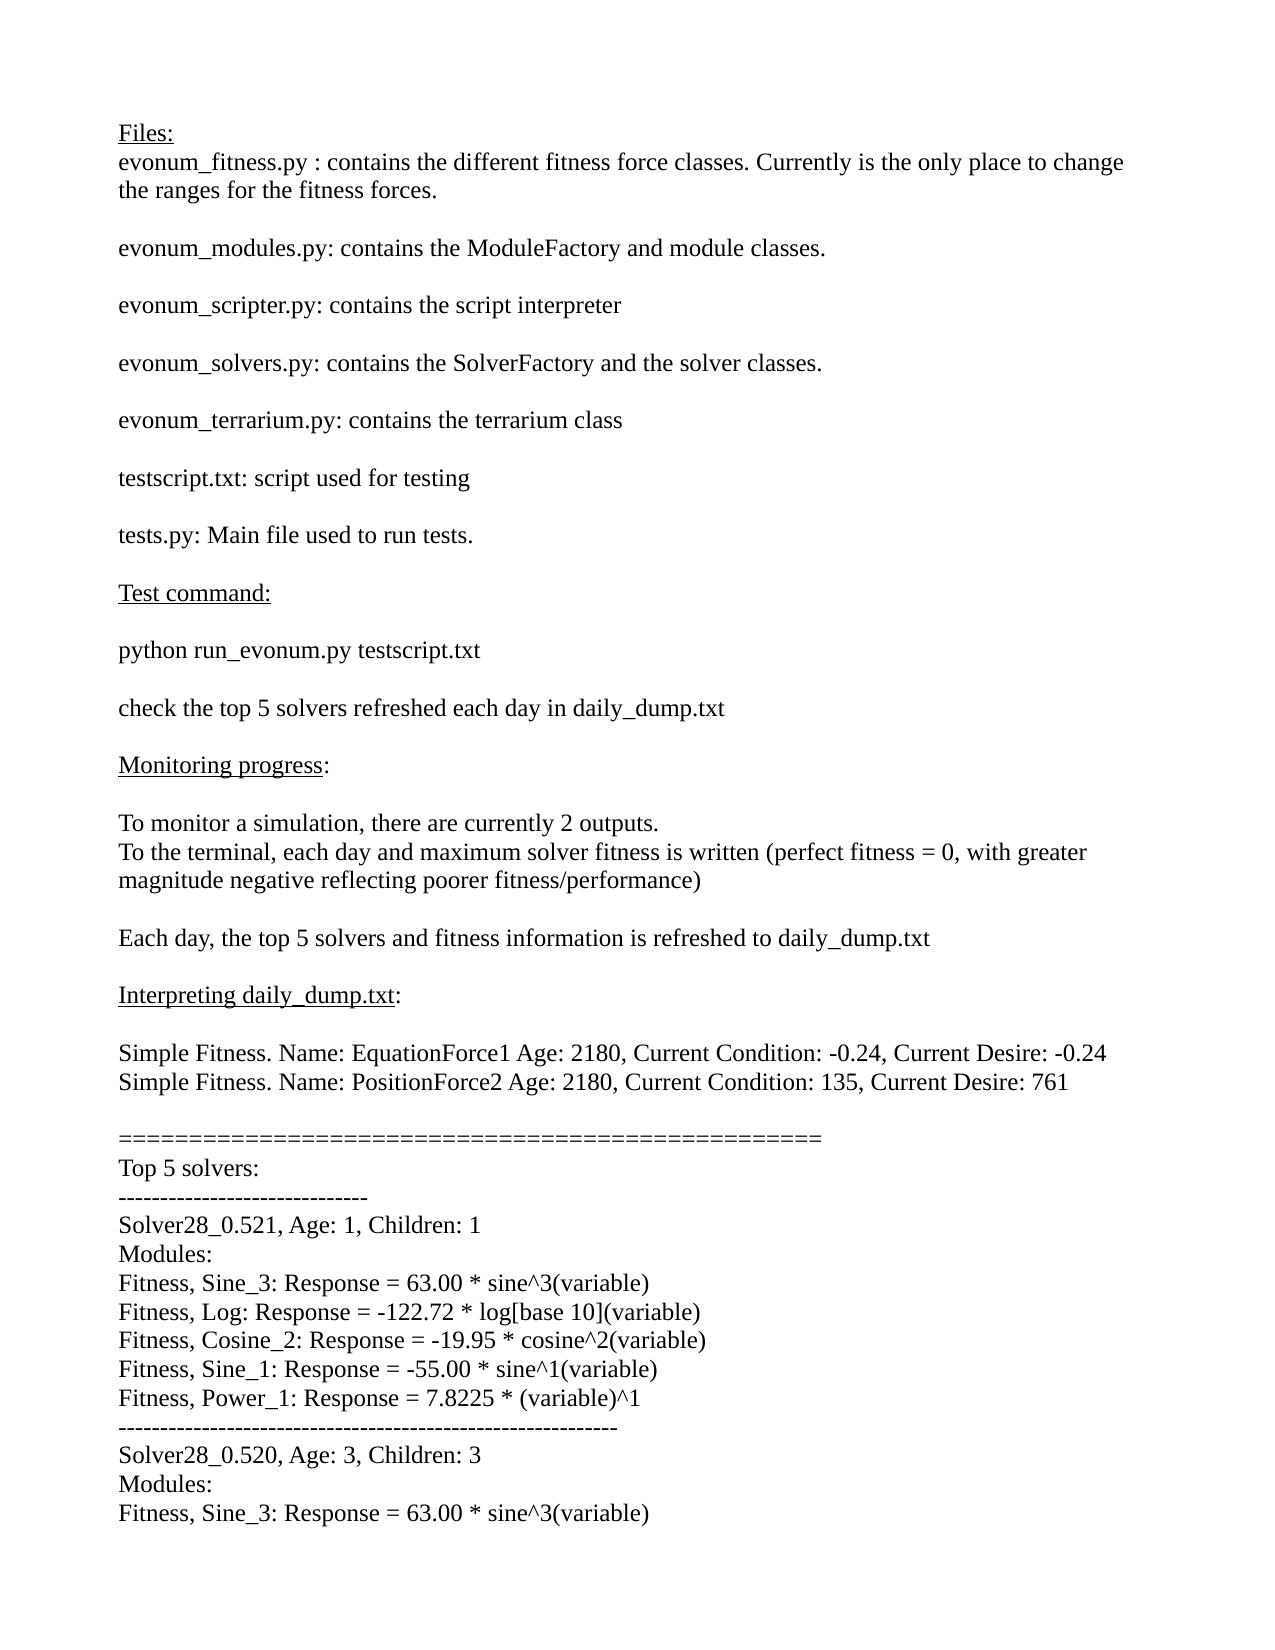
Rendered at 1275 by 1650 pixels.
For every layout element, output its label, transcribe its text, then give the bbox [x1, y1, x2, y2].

text Simple Fitness. Name: PositionForce2 Age: 2180, Current Condition: 135, Current Desire: 761 [118, 1067, 1157, 1096]
text evonum_scripter.py: contains the script interpreter [118, 291, 1157, 319]
text Each day, the top 5 solvers and fitness information is refreshed to daily_dump.txt [118, 923, 1157, 952]
text Fitness, Cosine_2: Response = -19.95 * cosine^2(variable) [118, 1326, 1157, 1354]
text Test command: [118, 578, 1157, 607]
text Solver28_0.521, Age: 1, Children: 1 [118, 1211, 1157, 1239]
text To the terminal, each day and maximum solver fitness is written (perfect fitness = 0, with greater magnitude negative reflecting poorer fitness/performance) [118, 837, 1157, 894]
text Fitness, Sine_3: Response = 63.00 * sine^3(variable) [118, 1498, 1157, 1527]
text evonum_modules.py: contains the ModuleFactory and module classes. [118, 233, 1157, 262]
text testscript.txt: script used for testing [118, 463, 1157, 492]
text evonum_fitness.py : contains the different fitness force classes. Currently is the only place to change the ranges for the fitness forces. [118, 147, 1157, 204]
text To monitor a simulation, there are currently 2 outputs. [118, 808, 1157, 837]
text ================================================== [118, 1124, 1157, 1153]
text Modules: [118, 1239, 1157, 1268]
text Monitoring progress: [118, 751, 1157, 779]
text ------------------------------ [118, 1182, 1157, 1211]
text evonum_solvers.py: contains the SolverFactory and the solver classes. [118, 348, 1157, 377]
text Modules: [118, 1469, 1157, 1498]
text Interpreting daily_dump.txt: [118, 981, 1157, 1009]
text check the top 5 solvers refreshed each day in daily_dump.txt [118, 693, 1157, 722]
text Solver28_0.520, Age: 3, Children: 3 [118, 1441, 1157, 1469]
text Fitness, Power_1: Response = 7.8225 * (variable)^1 [118, 1383, 1157, 1412]
text Fitness, Sine_1: Response = -55.00 * sine^1(variable) [118, 1354, 1157, 1383]
text Fitness, Sine_3: Response = 63.00 * sine^3(variable) [118, 1268, 1157, 1297]
text python run_evonum.py testscript.txt [118, 636, 1157, 664]
text evonum_terrarium.py: contains the terrarium class [118, 406, 1157, 434]
text tests.py: Main file used to run tests. [118, 521, 1157, 549]
text Files: [118, 118, 1157, 147]
text Top 5 solvers: [118, 1153, 1157, 1182]
text ------------------------------------------------------------ [118, 1412, 1157, 1441]
text Fitness, Log: Response = -122.72 * log[base 10](variable) [118, 1297, 1157, 1326]
text Simple Fitness. Name: EquationForce1 Age: 2180, Current Condition: -0.24, Current Desire: -0.24 [118, 1038, 1157, 1067]
